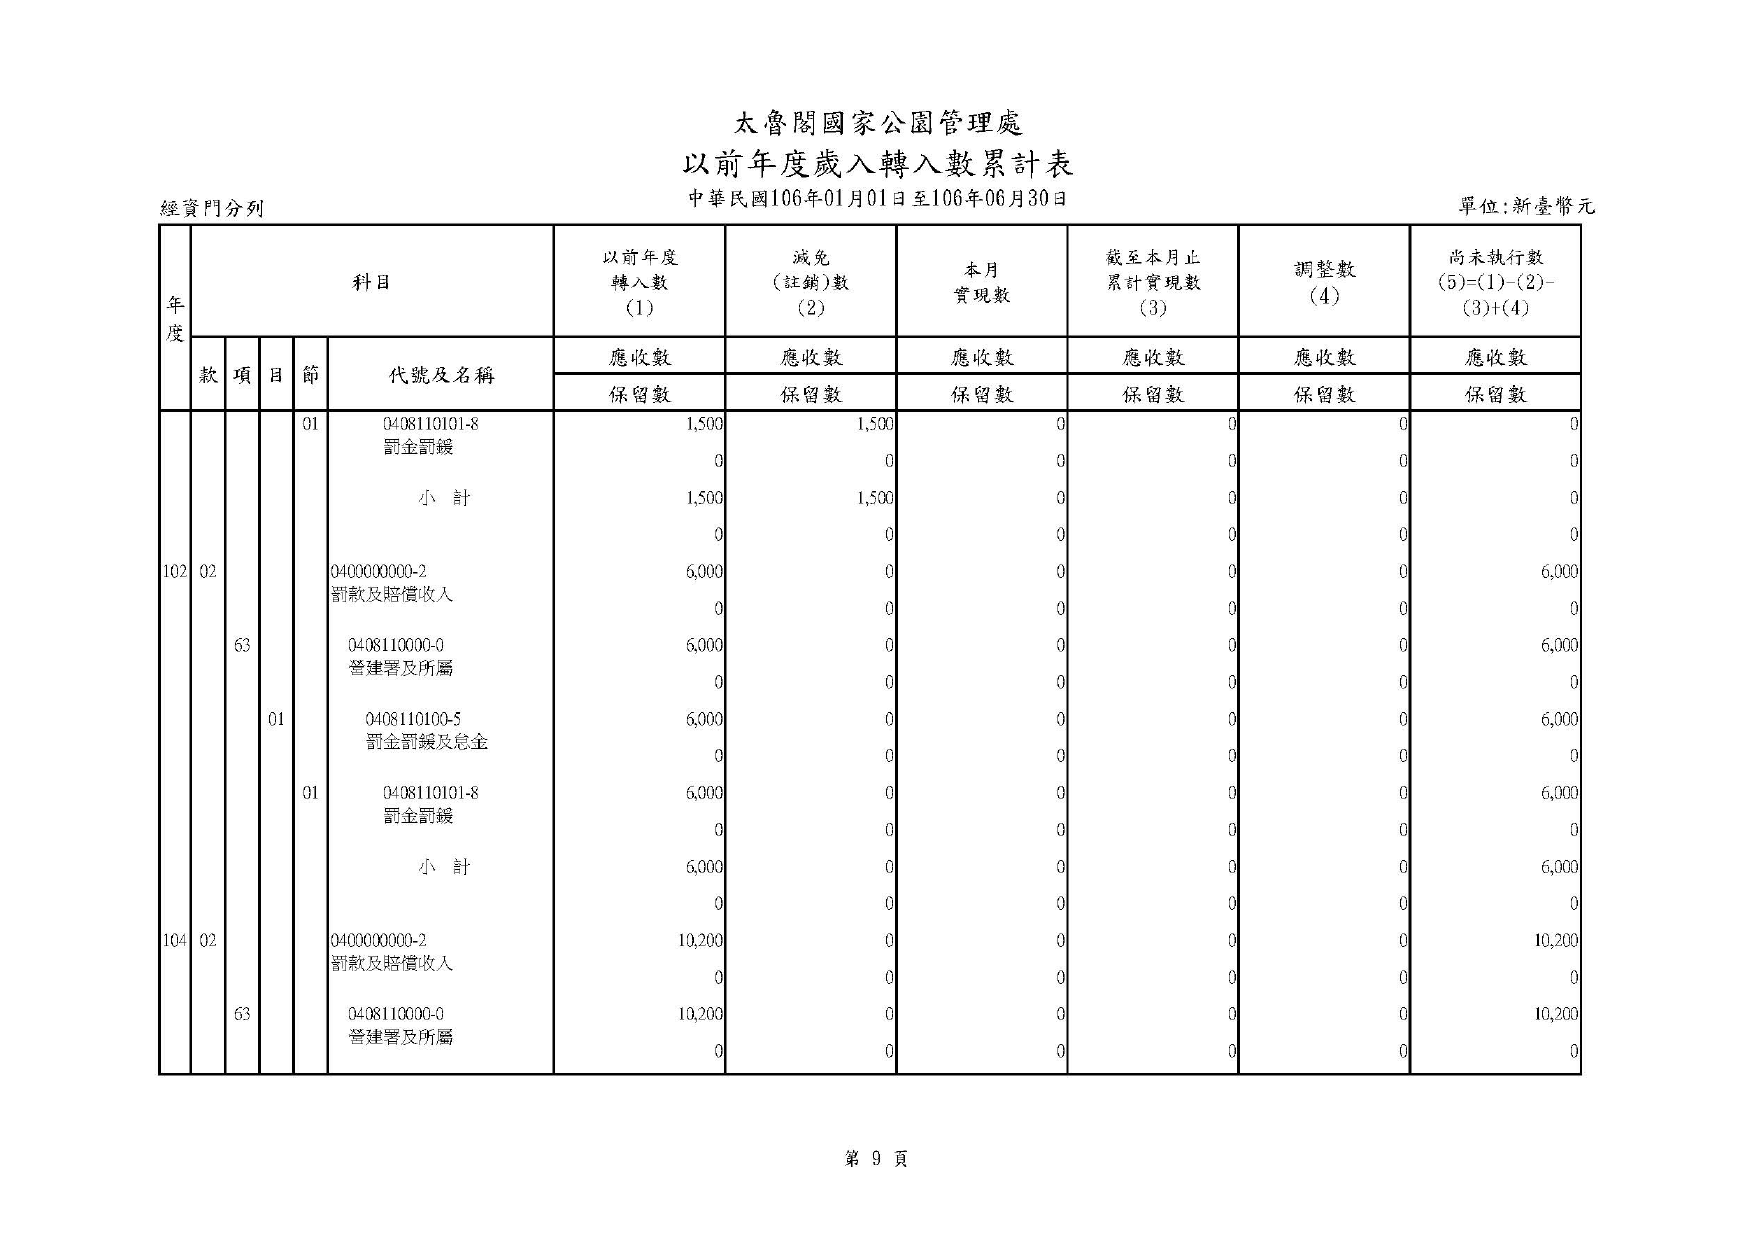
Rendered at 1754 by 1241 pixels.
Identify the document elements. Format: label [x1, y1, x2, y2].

picture [59, 59, 1695, 1216]
